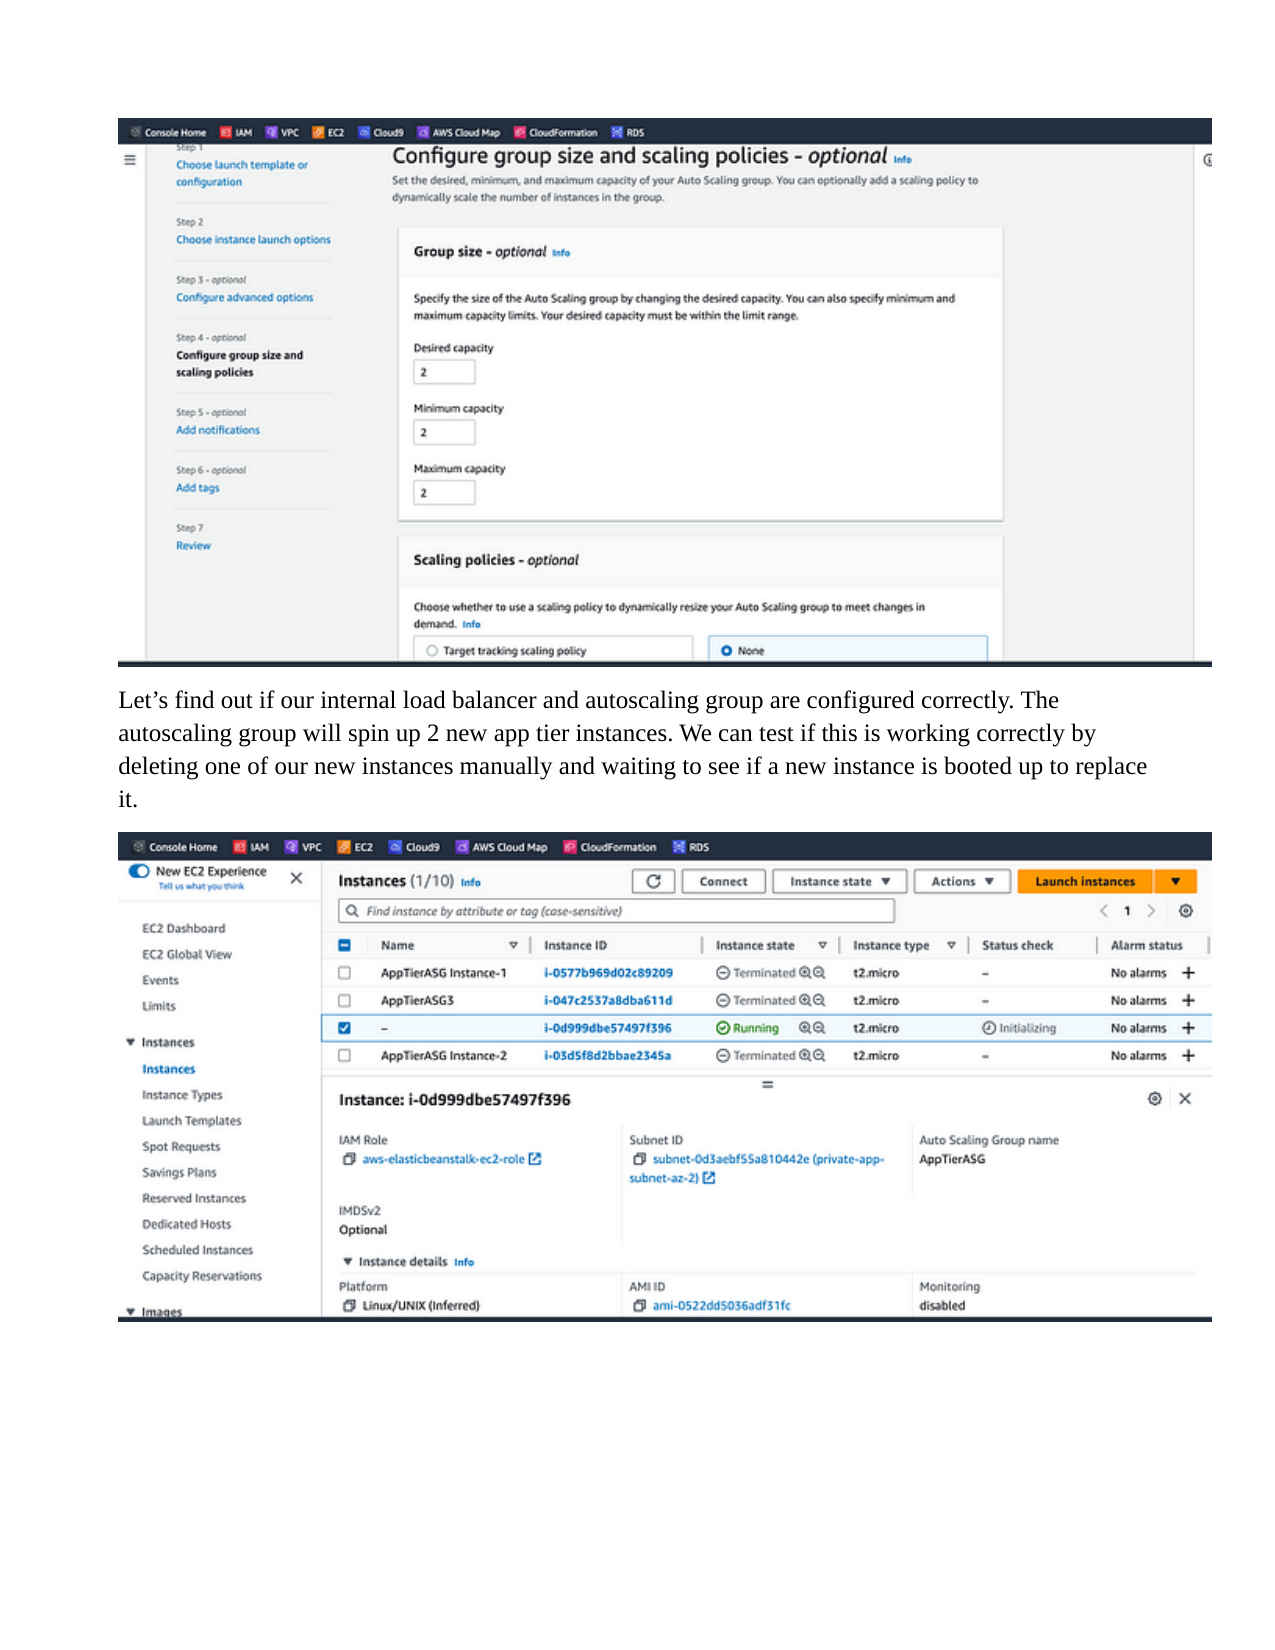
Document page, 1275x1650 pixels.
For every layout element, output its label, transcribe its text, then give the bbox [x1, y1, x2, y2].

text Let’s find out if our internal load balancer and autoscaling group are configured correctly. The autoscaling group will spin up 2 new app tier instances. We can test if this is working correctly by deleting one of our new instances manually and waiting to see if a new instance is booted up to replace it. [118, 685, 1157, 813]
picture [118, 118, 1212, 667]
picture [118, 832, 1212, 1322]
